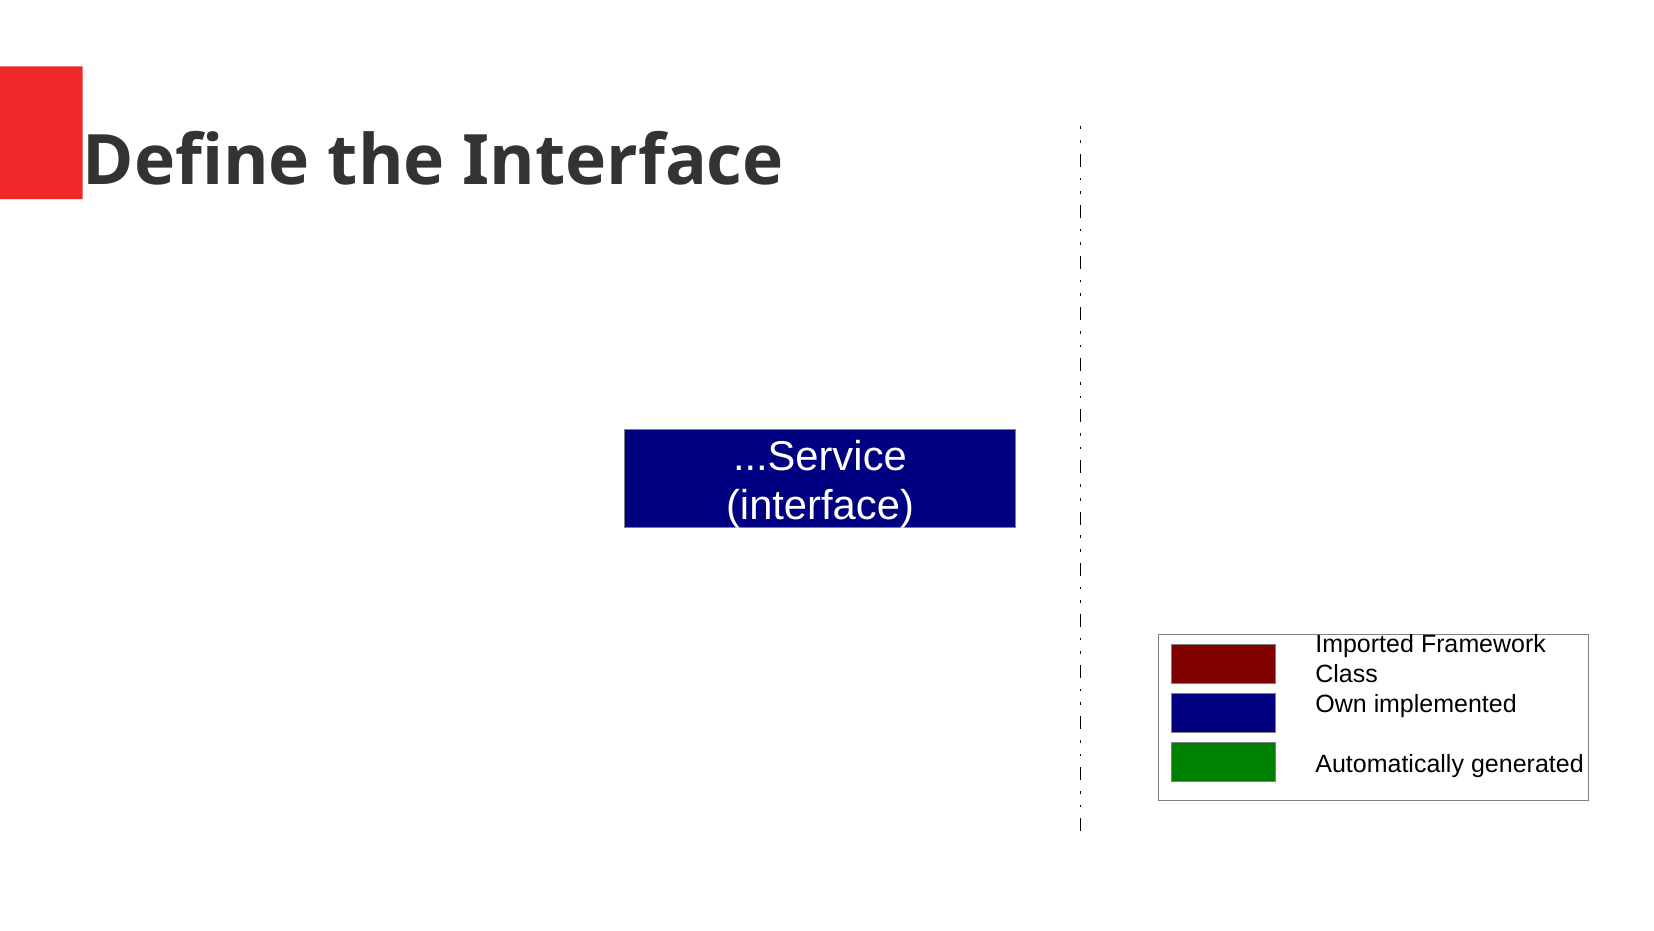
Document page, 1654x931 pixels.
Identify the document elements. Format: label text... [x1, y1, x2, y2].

text_box Imported Framework Class Own implemented Automatically generated [1158, 634, 1589, 801]
text_box [1171, 742, 1276, 782]
title Define the Interface [82, 33, 1571, 196]
text_box [1171, 693, 1276, 733]
text_box [1171, 644, 1276, 684]
text_box ...Service (interface) [624, 429, 1016, 528]
